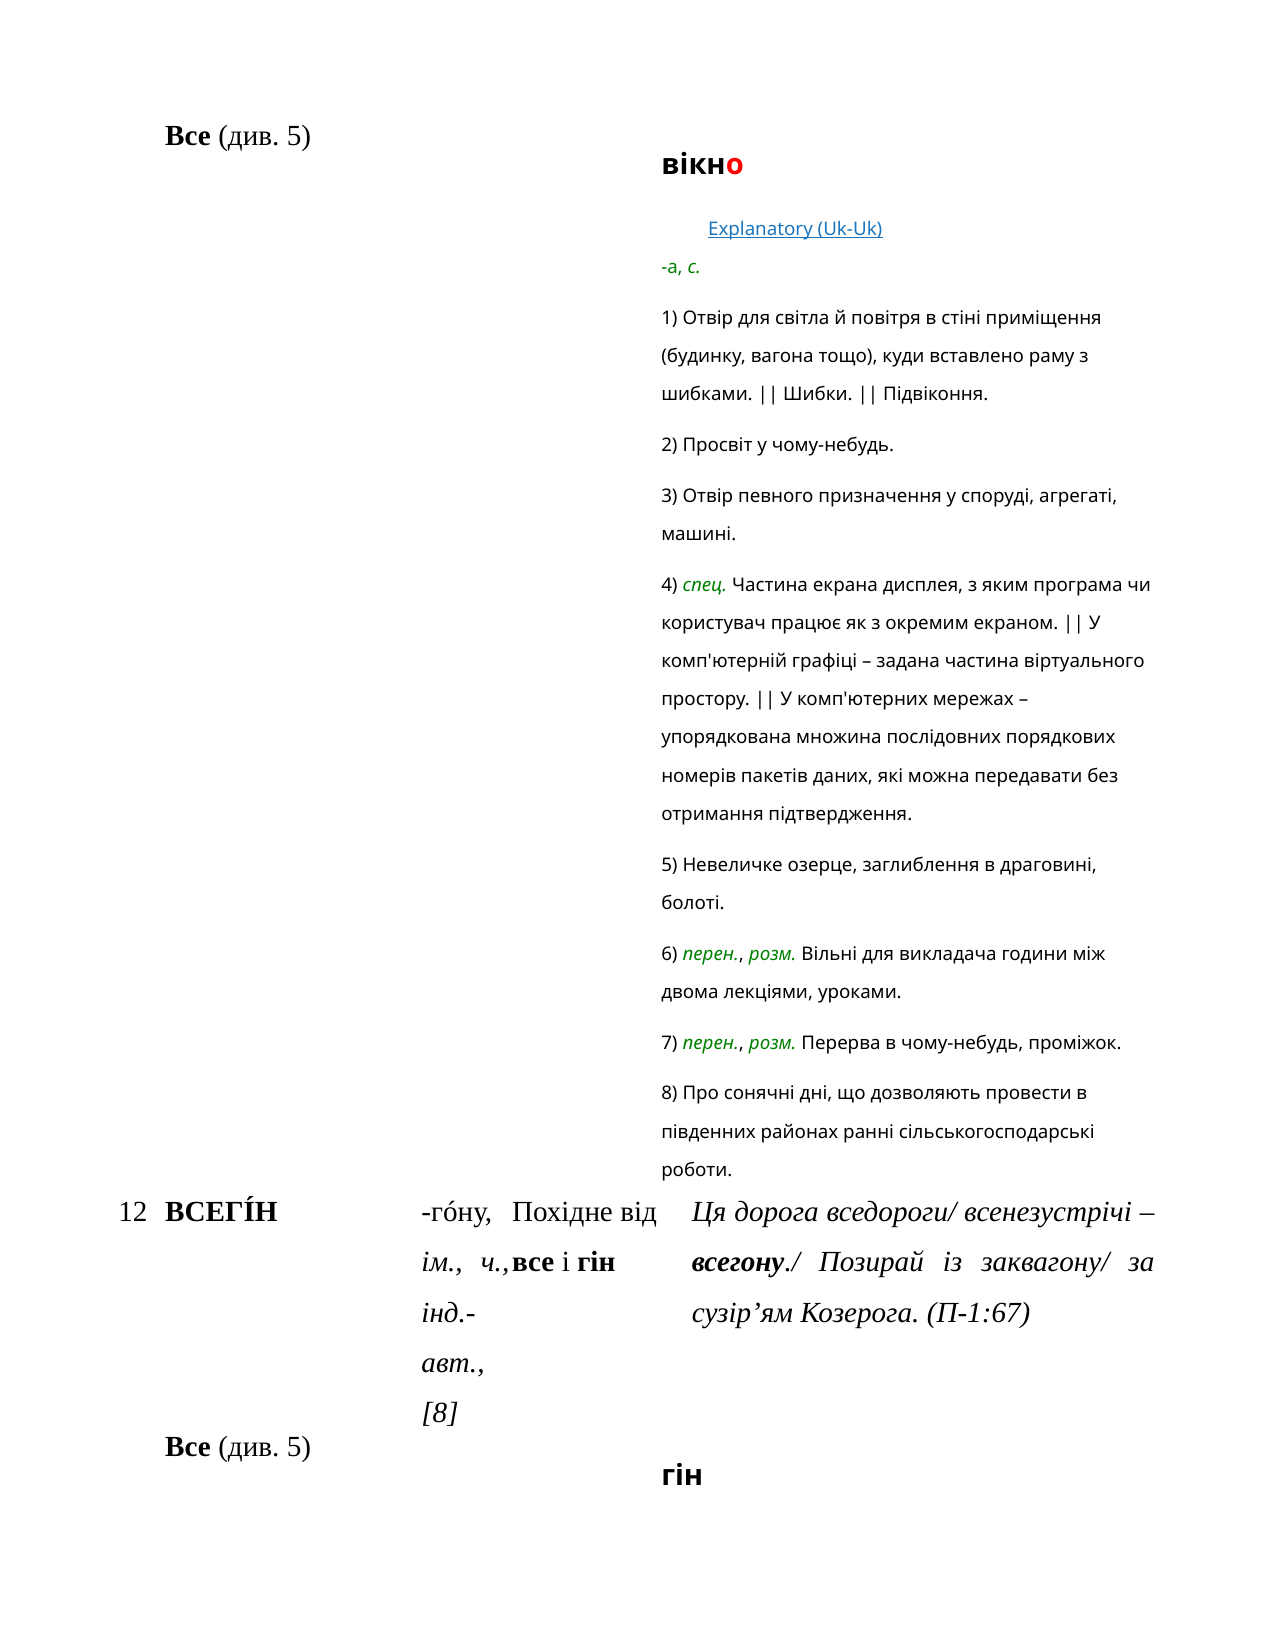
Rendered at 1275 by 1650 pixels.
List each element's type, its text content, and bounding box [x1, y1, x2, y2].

table_cell 12 [118, 1194, 165, 1506]
table_cell Похідне від все і гін [512, 1194, 692, 1429]
table_cell -гóну, ім., ч., інд.-авт., [8] [421, 1194, 512, 1429]
table_cell Все (див. 5) [165, 118, 661, 1194]
table_cell Всегíн [165, 1194, 421, 1429]
table_cell гін [661, 1429, 1157, 1506]
table_cell Все (див. 5) [165, 1429, 661, 1506]
table_cell [118, 118, 165, 1194]
table_cell Ця дорога вседороги/ всенезустрічі – всегону./ Позирай із заквагону/ за сузір’ям Козерога. (П-1:67) [692, 1194, 1157, 1429]
table_cell вікно Explanatory (Uk-Uk) -а, с. 1) Отвір для світла й повітря в стіні приміщення (будинку, вагона тощо), куди вставлено раму з шибками. || Шибки. || Підвіконня. 2) Просвіт у чому-небудь. 3) Отвір певного призначення у споруді, агрегаті, машині. 4) спец. Частина екрана дисплея, з яким програма чи користувач працює як з окремим екраном. || У комп'ютерній графіці – задана частина віртуального простору. || У комп'ютерних мережах – упорядкована множина послідовних порядкових номерів пакетів даних, які можна передавати без отримання підтвердження. 5) Невеличке озерце, заглиблення в драговині, болоті. 6) перен., розм. Вільні для викладача години між двома лекціями, уроками. 7) перен., розм. Перерва в чому-небудь, проміжок. 8) Про сонячні дні, що дозволяють провести в південних районах ранні сільськогосподарські роботи. [661, 118, 1157, 1194]
